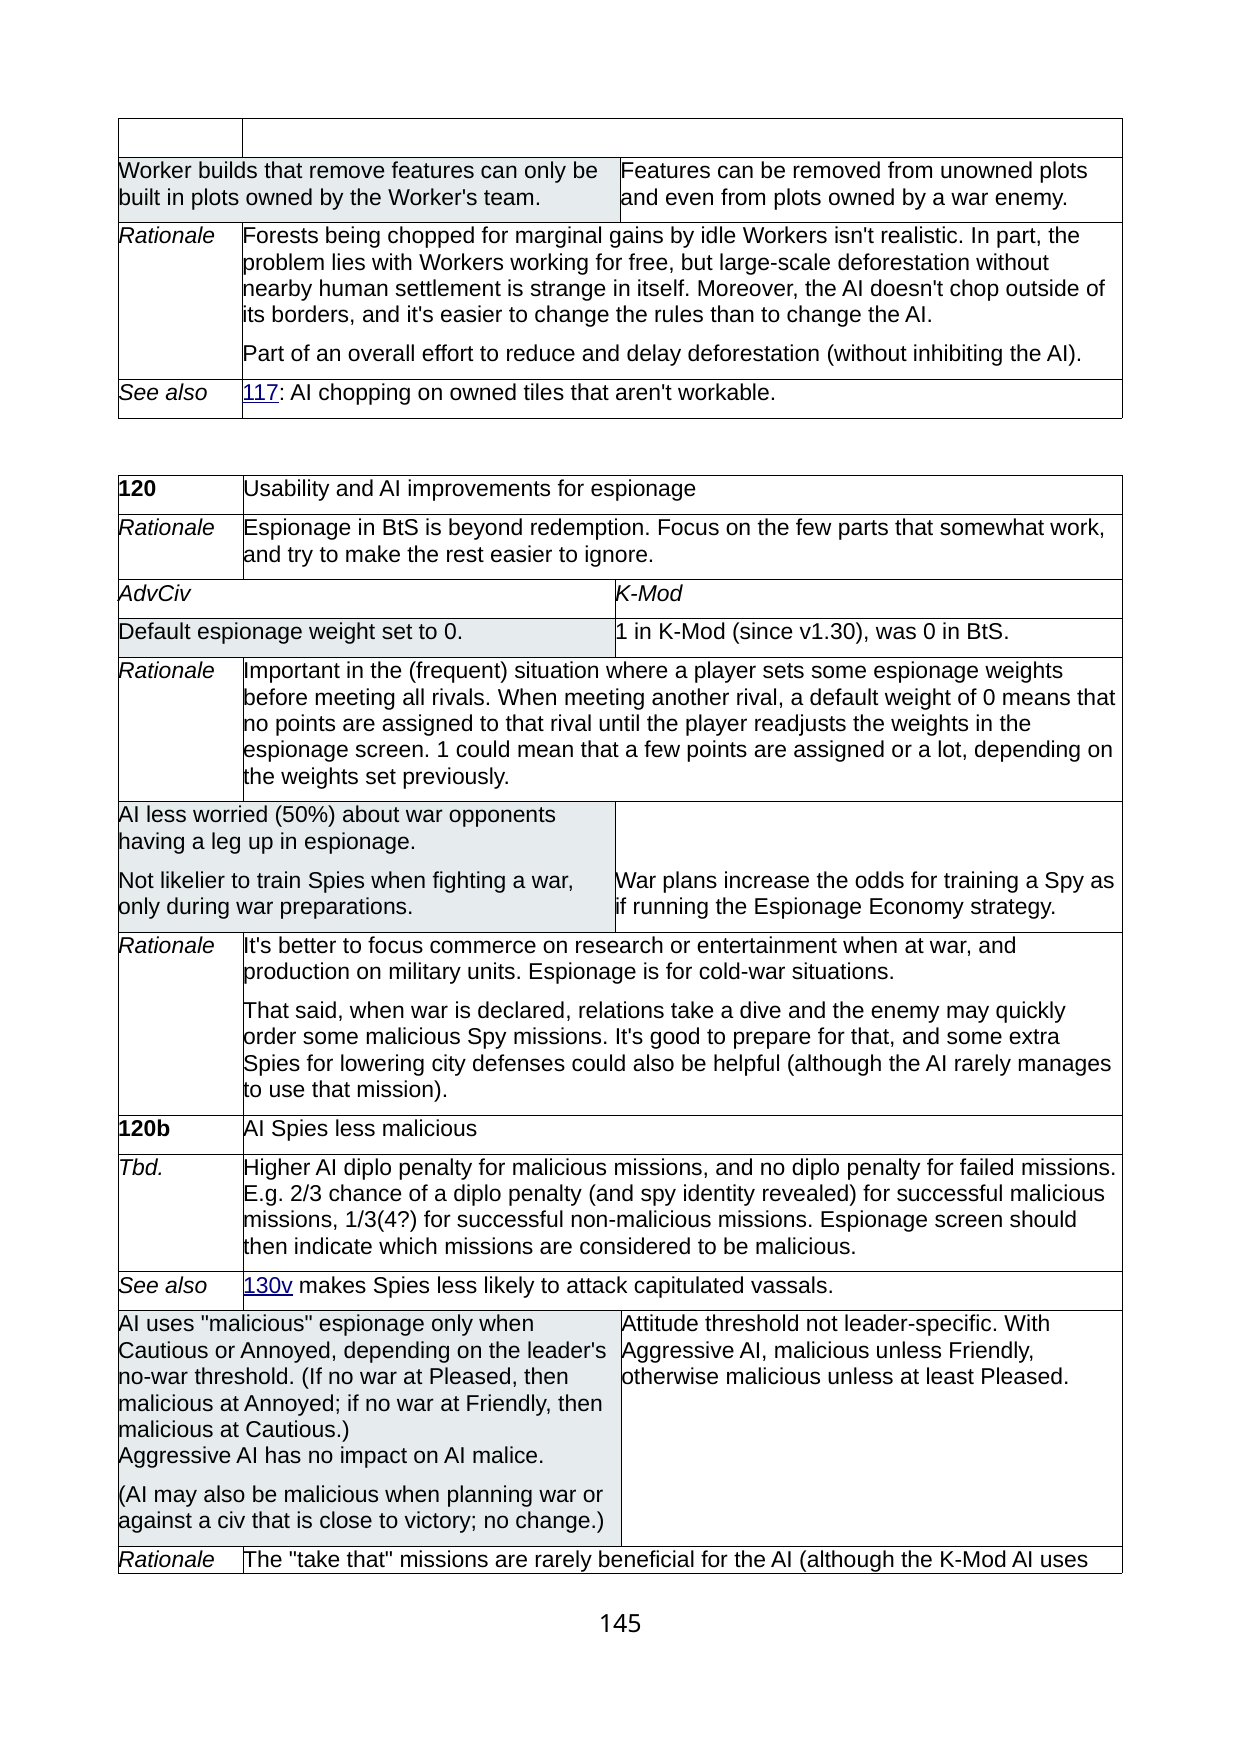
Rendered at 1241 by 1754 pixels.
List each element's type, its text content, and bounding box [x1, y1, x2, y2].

table_cell See also [119, 1272, 243, 1310]
table_cell 120b [119, 1116, 243, 1153]
table_cell Features can be removed from unowned plots and even from plots owned by a war enemy. [621, 158, 1122, 222]
table_cell 1 in K-Mod (since v1.30), was 0 in BtS. [616, 619, 1122, 657]
table_cell Forests being chopped for marginal gains by idle Workers isn't realistic. In part, the problem lies with Workers working for free, but large-scale deforestation without nearby human settlement is strange in itself. Moreover, the AI doesn't chop outside of its borders, and it's easier to change the rules than to change the AI. Part of an overall effort to reduce and delay deforestation (without inhibiting the AI). [243, 223, 1122, 379]
table_cell K-Mod [616, 580, 1122, 618]
table_cell AdvCiv [119, 580, 615, 618]
table_cell Rationale [119, 933, 243, 1115]
table_cell Rationale [119, 1547, 243, 1572]
table_cell Worker builds that remove features can only be built in plots owned by the Worker's team. [119, 158, 620, 222]
table_cell AI uses "malicious" espionage only when Cautious or Annoyed, depending on the leader's no-war threshold. (If no war at Pleased, then malicious at Annoyed; if no war at Friendly, then malicious at Cautious.) Aggressive AI has no impact on AI malice. (AI may also be malicious when planning war or against a civ that is close to victory; no change.) [119, 1311, 621, 1546]
table_cell Rationale [119, 515, 243, 579]
table_cell Attitude threshold not leader-specific. With Aggressive AI, malicious unless Friendly, otherwise malicious unless at least Pleased. [622, 1311, 1122, 1546]
table_cell Tbd. [119, 1155, 243, 1271]
table_cell Espionage in BtS is beyond redemption. Focus on the few parts that somewhat work, and try to make the rest easier to ignore. [244, 515, 1122, 579]
table_cell See also [119, 380, 242, 418]
table_cell 117: AI chopping on owned tiles that aren't workable. [243, 380, 1122, 418]
table_cell 130v makes Spies less likely to attack capitulated vassals. [244, 1272, 1122, 1310]
table_header [243, 119, 1122, 157]
table_cell Important in the (frequent) situation where a player sets some espionage weights before meeting all rivals. When meeting another rival, a default weight of 0 means that no points are assigned to that rival until the player readjusts the weights in the espionage screen. 1 could mean that a few points are assigned or a lot, depending on the weights set previously. [244, 658, 1122, 801]
table_cell AI less worried (50%) about war opponents having a leg up in espionage. Not likelier to train Spies when fighting a war, only during war preparations. [119, 802, 615, 932]
table_cell Default espionage weight set to 0. [119, 619, 615, 657]
table_cell It's better to focus commerce on research or entertainment when at war, and production on military units. Espionage is for cold-war situations. That said, when war is declared, relations take a dive and the enemy may quickly order some malicious Spy missions. It's good to prepare for that, and some extra Spies for lowering city defenses could also be helpful (although the AI rarely manages to use that mission). [244, 933, 1122, 1115]
table_cell War plans increase the odds for training a Spy as if running the Espionage Economy strategy. [616, 802, 1122, 932]
table_cell Rationale [119, 658, 243, 801]
table_header 120 [119, 476, 243, 514]
table_cell Rationale [119, 223, 242, 379]
table_cell AI Spies less malicious [244, 1116, 1122, 1153]
table_header [119, 119, 242, 157]
table_header Usability and AI improvements for espionage [244, 476, 1122, 514]
table_cell The "take that" missions are rarely beneficial for the AI (although the K-Mod AI uses [244, 1547, 1122, 1572]
table_cell Higher AI diplo penalty for malicious missions, and no diplo penalty for failed missions. E.g. 2/3 chance of a diplo penalty (and spy identity revealed) for successful malicious missions, 1/3(4?) for successful non-malicious missions. Espionage screen should then indicate which missions are considered to be malicious. [244, 1155, 1122, 1271]
